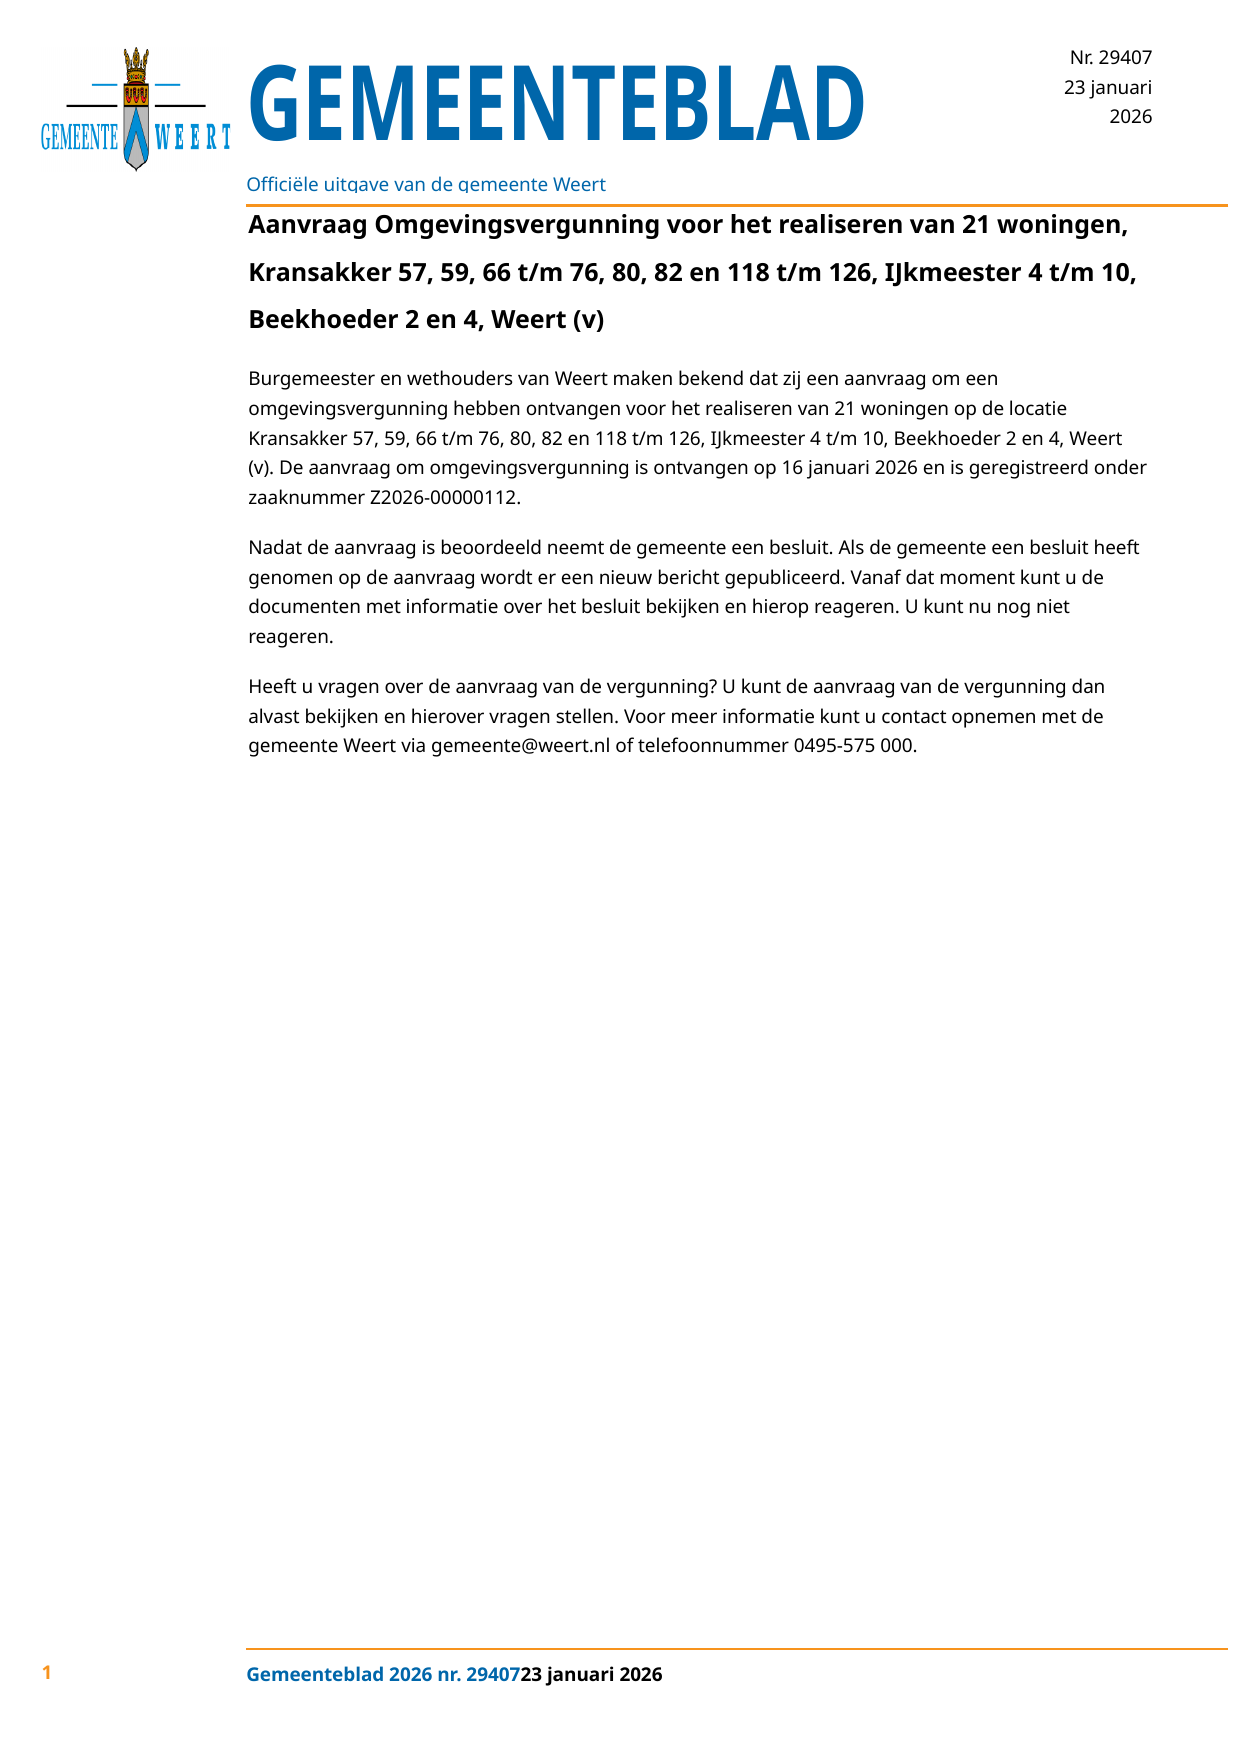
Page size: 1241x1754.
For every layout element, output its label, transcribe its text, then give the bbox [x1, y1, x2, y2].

text Burgemeester en wethouders van Weert maken bekend dat zij een aanvraag om een omgevingsvergunning hebben ontvangen voor het realiseren van 21 woningen op de locatie Kransakker 57, 59, 66 t/m 76, 80, 82 en 118 t/m 126, IJkmeester 4 t/m 10, Beekhoeder 2 en 4, Weert (v). De aanvraag om omgevingsvergunning is ontvangen op 16 januari 2026 en is geregistreerd onder zaaknummer Z2026-00000112. [248, 366, 1152, 509]
text Aanvraag Omgevingsvergunning voor het realiseren van 21 woningen, Kransakker 57, 59, 66 t/m 76, 80, 82 en 118 t/m 126, IJkmeester 4 t/m 10, Beekhoeder 2 en 4, Weert (v) [248, 207, 1152, 336]
text Nadat de aanvraag is beoordeeld neemt de gemeente een besluit. Als de gemeente een besluit heeft genomen op de aanvraag wordt er een nieuw bericht gepubliceerd. Vanaf dat moment kunt u de documenten met informatie over het besluit bekijken en hierop reageren. U kunt nu nog niet reageren. [248, 534, 1152, 649]
text Heeft u vragen over de aanvraag van de vergunning? U kunt de aanvraag van de vergunning dan alvast bekijken en hierover vragen stellen. Voor meer informatie kunt u contact opnemen met de gemeente Weert via gemeente@weert.nl of telefoonnummer 0495-575 000. [248, 673, 1152, 758]
picture [41, 47, 231, 172]
